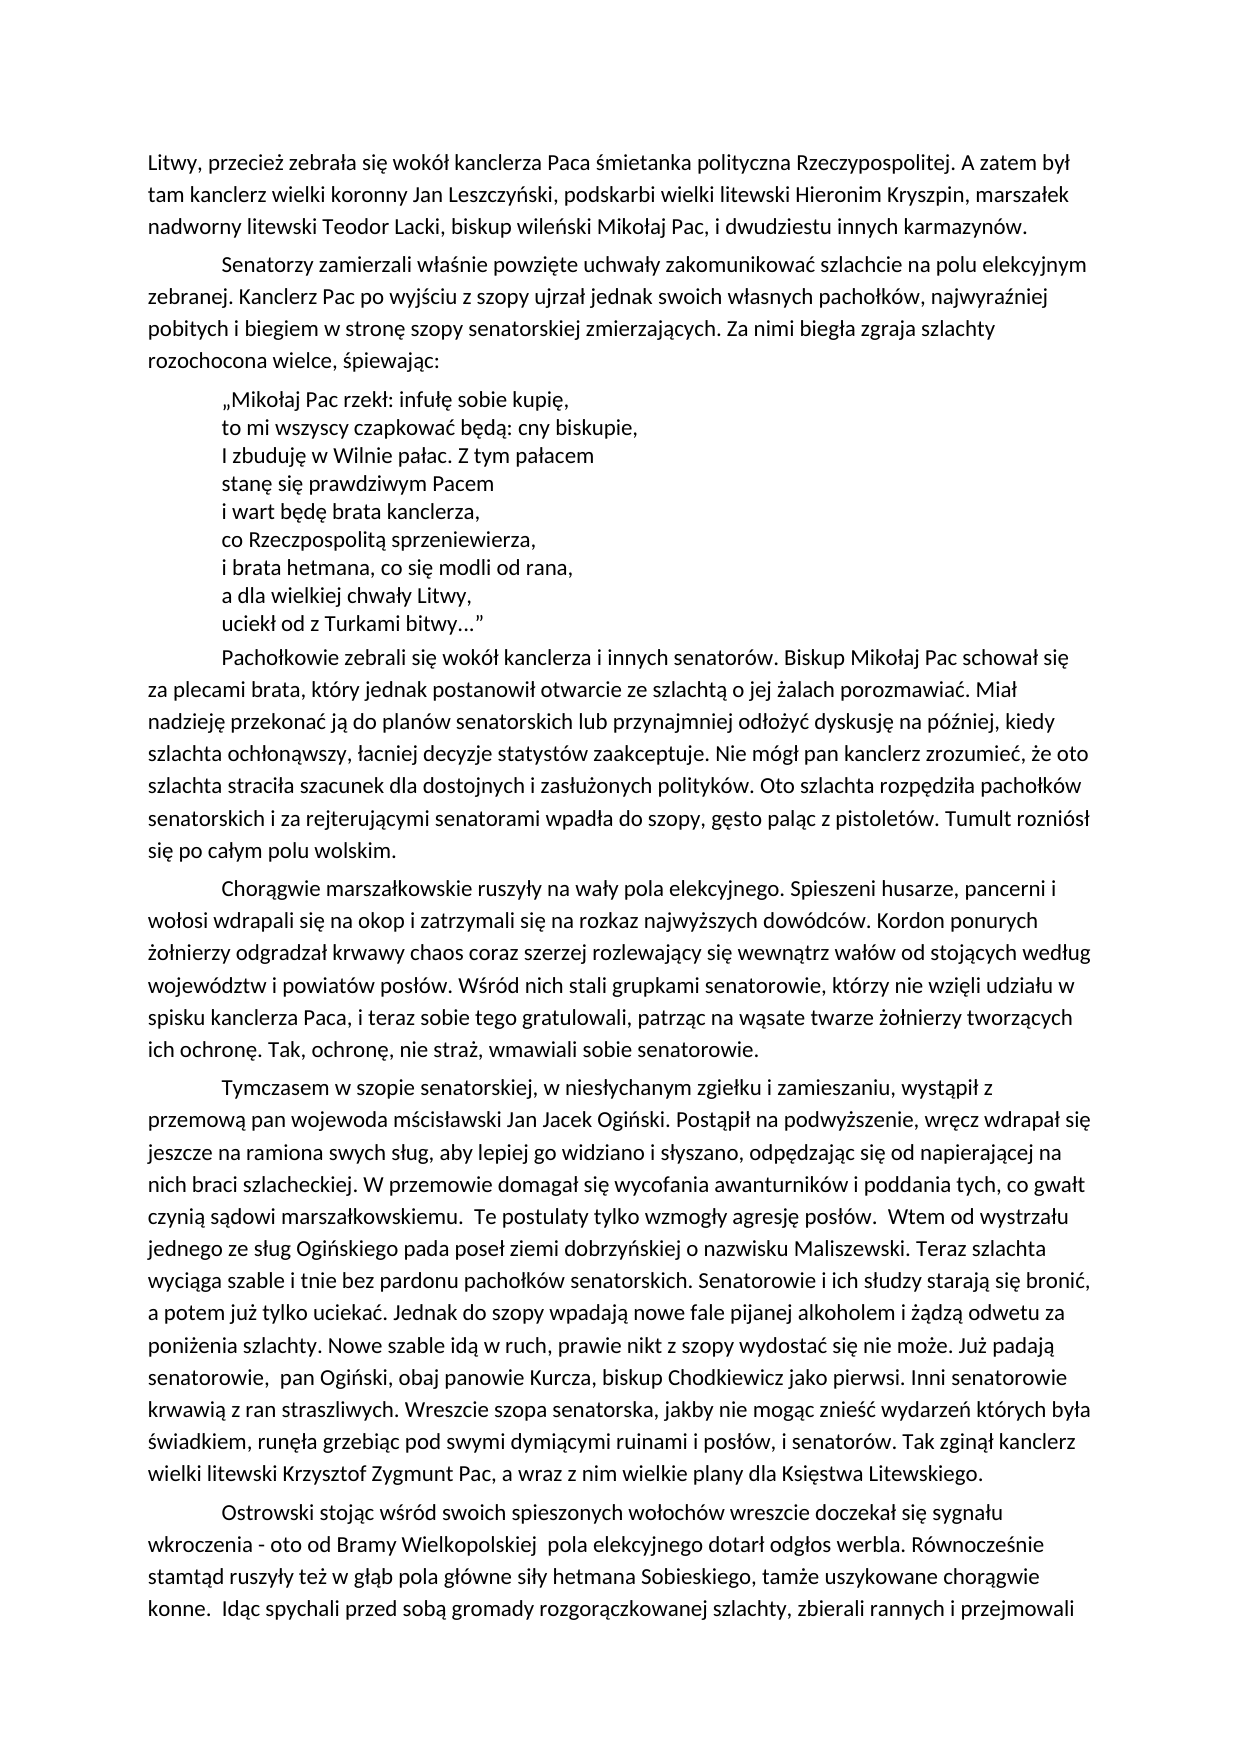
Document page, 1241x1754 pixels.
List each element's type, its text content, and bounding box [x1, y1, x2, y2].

text i brata hetmana, co się modli od rana, [221, 553, 1093, 581]
text Tymczasem w szopie senatorskiej, w niesłychanym zgiełku i zamieszaniu, wystąpił z przemową pan wojewoda mścisławski Jan Jacek Ogiński. Postąpił na podwyższenie, wręcz wdrapał się jeszcze na ramiona swych sług, aby lepiej go widziano i słyszano, odpędzając się od napierającej na nich braci szlacheckiej. W przemowie domagał się wycofania awanturników i poddania tych, co gwałt czynią sądowi marszałkowskiemu. Te postulaty tylko wzmogły agresję posłów. Wtem od wystrzału jednego ze sług Ogińskiego pada poseł ziemi dobrzyńskiej o nazwisku Maliszewski. Teraz szlachta wyciąga szable i tnie bez pardonu pachołków senatorskich. Senatorowie i ich słudzy starają się bronić, a potem już tylko uciekać. Jednak do szopy wpadają nowe fale pijanej alkoholem i żądzą odwetu za poniżenia szlachty. Nowe szable idą w ruch, prawie nikt z szopy wydostać się nie może. Już padają senatorowie, pan Ogiński, obaj panowie Kurcza, biskup Chodkiewicz jako pierwsi. Inni senatorowie krwawią z ran straszliwych. Wreszcie szopa senatorska, jakby nie mogąc znieść wydarzeń których była świadkiem, runęła grzebiąc pod swymi dymiącymi ruinami i posłów, i senatorów. Tak zginął kanclerz wielki litewski Krzysztof Zygmunt Pac, a wraz z nim wielkie plany dla Księstwa Litewskiego. [148, 1073, 1093, 1487]
text co Rzeczpospolitą sprzeniewierza, [221, 525, 1093, 553]
text Pachołkowie zebrali się wokół kanclerza i innych senatorów. Biskup Mikołaj Pac schował się za plecami brata, który jednak postanowił otwarcie ze szlachtą o jej żalach porozmawiać. Miał nadzieję przekonać ją do planów senatorskich lub przynajmniej odłożyć dyskusję na później, kiedy szlachta ochłonąwszy, łacniej decyzje statystów zaakceptuje. Nie mógł pan kanclerz zrozumieć, że oto szlachta straciła szacunek dla dostojnych i zasłużonych polityków. Oto szlachta rozpędziła pachołków senatorskich i za rejterującymi senatorami wpadła do szopy, gęsto paląc z pistoletów. Tumult rozniósł się po całym polu wolskim. [148, 643, 1093, 864]
text Ostrowski stojąc wśród swoich spieszonych wołochów wreszcie doczekał się sygnału wkroczenia - oto od Bramy Wielkopolskiej pola elekcyjnego dotarł odgłos werbla. Równocześnie stamtąd ruszyły też w głąb pola główne siły hetmana Sobieskiego, tamże uszykowane chorągwie konne. Idąc spychali przed sobą gromady rozgorączkowanej szlachty, zbierali rannych i przejmowali [148, 1498, 1093, 1622]
text Chorągwie marszałkowskie ruszyły na wały pola elekcyjnego. Spieszeni husarze, pancerni i wołosi wdrapali się na okop i zatrzymali się na rozkaz najwyższych dowódców. Kordon ponurych żołnierzy odgradzał krwawy chaos coraz szerzej rozlewający się wewnątrz wałów od stojących według województw i powiatów posłów. Wśród nich stali grupkami senatorowie, którzy nie wzięli udziału w spisku kanclerza Paca, i teraz sobie tego gratulowali, patrząc na wąsate twarze żołnierzy tworzących ich ochronę. Tak, ochronę, nie straż, wmawiali sobie senatorowie. [148, 874, 1093, 1063]
text Litwy, przecież zebrała się wokół kanclerza Paca śmietanka polityczna Rzeczypospolitej. A zatem był tam kanclerz wielki koronny Jan Leszczyński, podskarbi wielki litewski Hieronim Kryszpin, marszałek nadworny litewski Teodor Lacki, biskup wileński Mikołaj Pac, i dwudziestu innych karmazynów. [148, 148, 1093, 240]
text i wart będę brata kanclerza, [221, 497, 1093, 525]
text Senatorzy zamierzali właśnie powzięte uchwały zakomunikować szlachcie na polu elekcyjnym zebranej. Kanclerz Pac po wyjściu z szopy ujrzał jednak swoich własnych pachołków, najwyraźniej pobitych i biegiem w stronę szopy senatorskiej zmierzających. Za nimi biegła zgraja szlachty rozochocona wielce, śpiewając: [148, 250, 1093, 375]
text to mi wszyscy czapkować będą: cny biskupie, [221, 413, 1093, 441]
text a dla wielkiej chwały Litwy, [221, 581, 1093, 609]
text uciekł od z Turkami bitwy...” [221, 609, 1093, 637]
text I zbuduję w Wilnie pałac. Z tym pałacem [221, 441, 1093, 469]
text stanę się prawdziwym Pacem [221, 469, 1093, 497]
text „Mikołaj Pac rzekł: infułę sobie kupię, [221, 385, 1093, 413]
